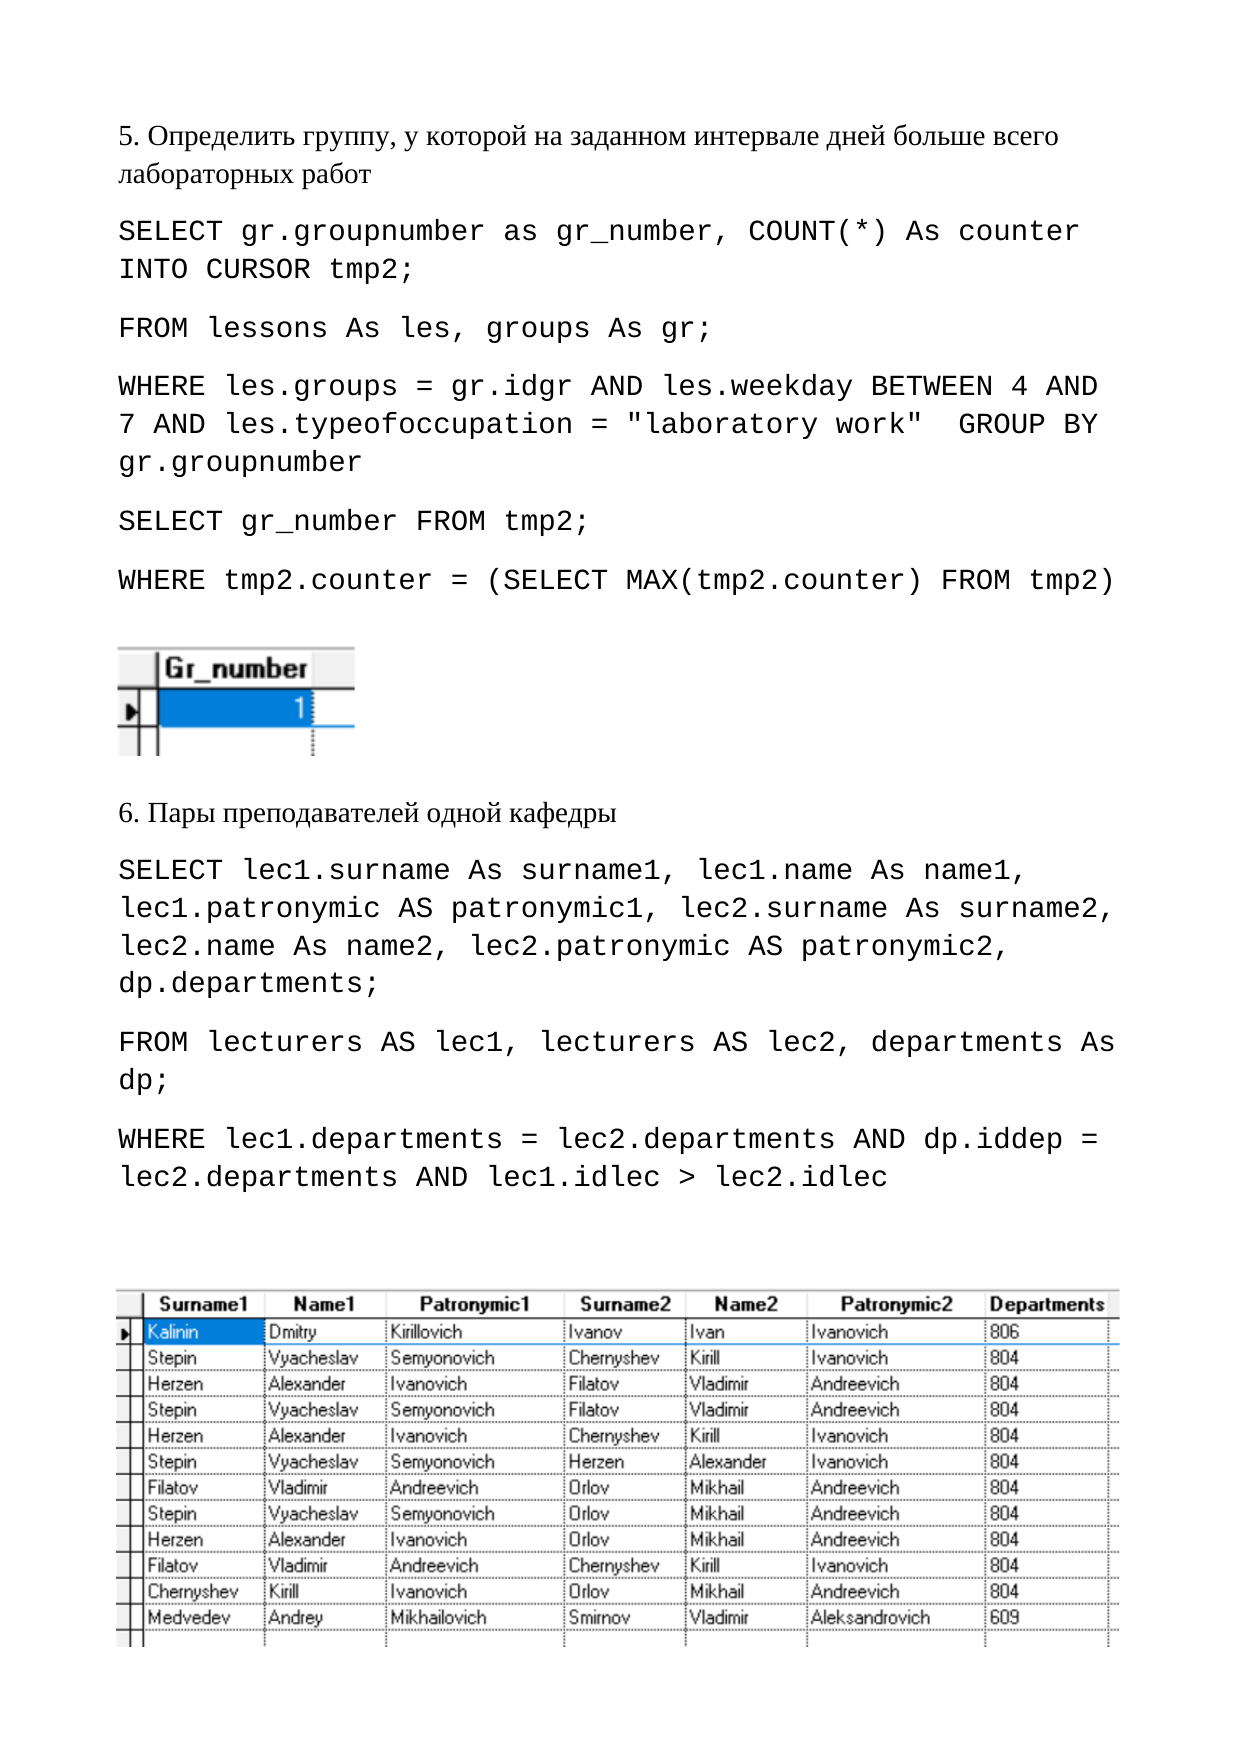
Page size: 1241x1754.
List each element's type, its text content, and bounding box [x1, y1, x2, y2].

text WHERE tmp2.counter = (SELECT MAX(tmp2.counter) FROM tmp2) [118, 565, 1122, 598]
text 5. Определить группу, у которой на заданном интервале дней больше всего лабораторных работ [118, 118, 1122, 190]
text FROM lessons As les, groups As gr; [118, 313, 1122, 346]
text 6. Пары преподавателей одной кафедры [118, 796, 1122, 829]
text FROM lecturers AS lec1, lecturers AS lec2, departments As dp; [118, 1027, 1122, 1098]
text WHERE lec1.departments = lec2.departments AND dp.iddep = lec2.departments AND lec1.idlec > lec2.idlec [118, 1124, 1122, 1195]
text WHERE les.groups = gr.idgr AND les.weekday BETWEEN 4 AND 7 AND les.typeofoccupation = "laboratory work" GROUP BY gr.groupnumber [118, 371, 1122, 480]
text SELECT gr_number FROM tmp2; [118, 506, 1122, 539]
text SELECT gr.groupnumber as gr_number, COUNT(*) As counter INTO CURSOR tmp2; [118, 216, 1122, 287]
picture [117, 646, 355, 756]
picture [115, 1288, 1120, 1647]
text SELECT lec1.surname As surname1, lec1.name As name1, lec1.patronymic AS patronymic1, lec2.surname As surname2, lec2.name As name2, lec2.patronymic AS patronymic2, dp.departments; [118, 855, 1122, 1002]
